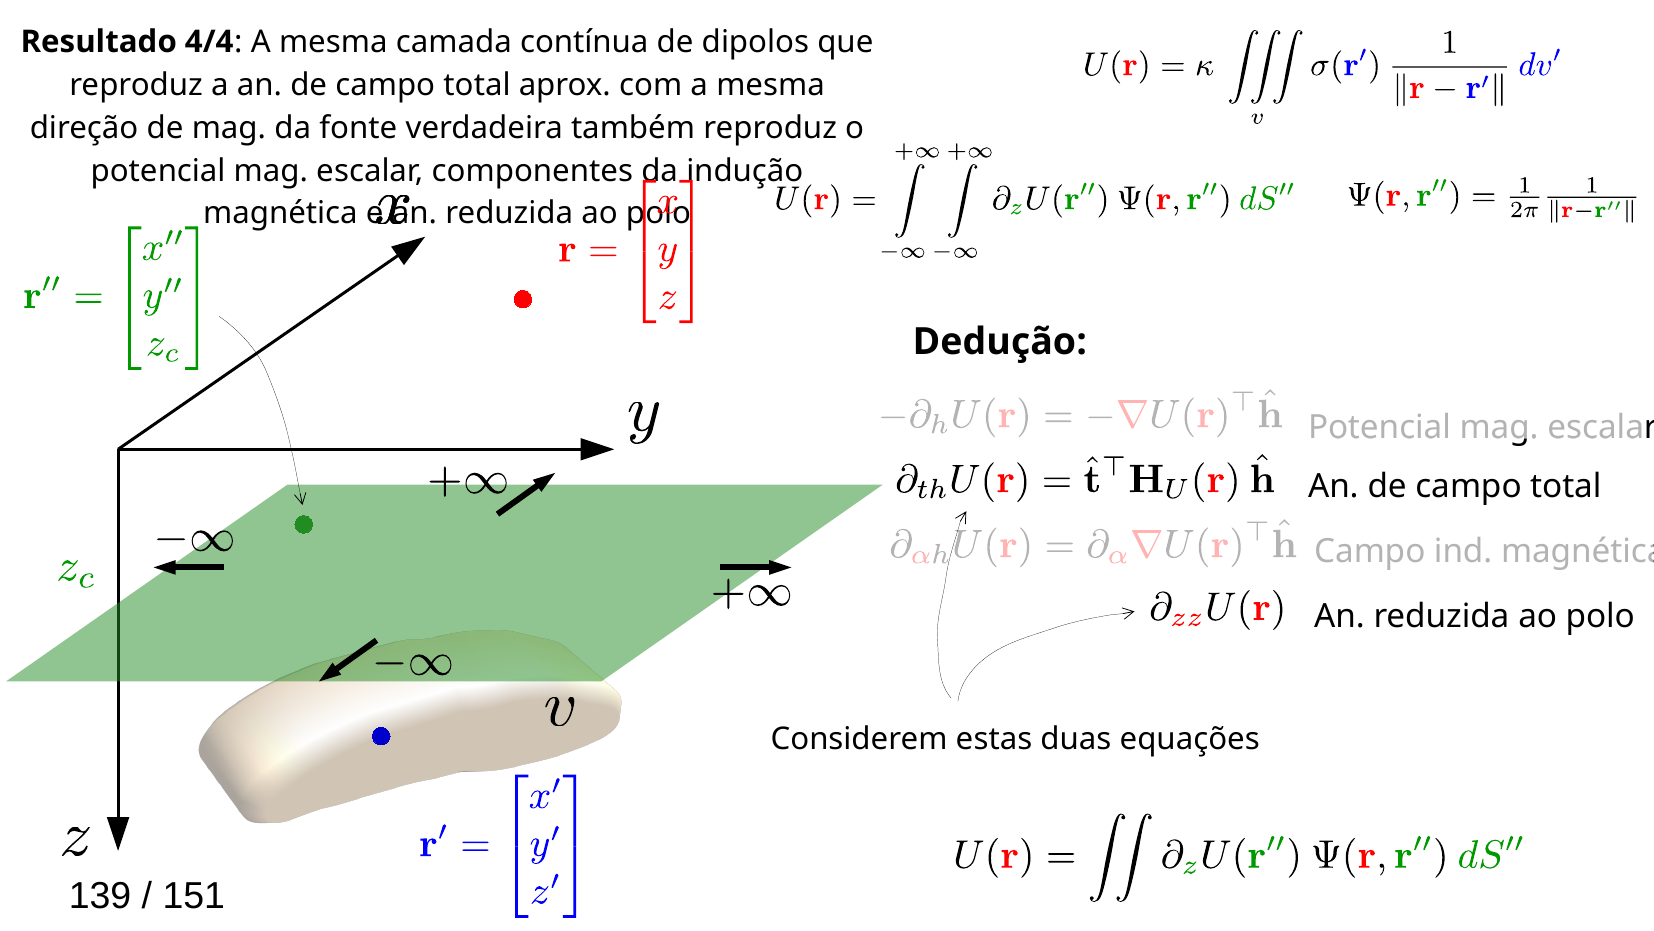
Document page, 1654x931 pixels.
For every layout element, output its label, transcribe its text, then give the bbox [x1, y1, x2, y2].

text_box [887, 517, 1654, 572]
picture [21, 224, 213, 372]
text_box [372, 727, 391, 745]
text_box [514, 290, 532, 308]
picture [417, 773, 591, 920]
text_box Dedução: [897, 307, 1107, 364]
picture [374, 195, 413, 224]
picture [1346, 177, 1637, 223]
text_box [862, 369, 1642, 439]
picture [543, 697, 578, 726]
text_box Potencial mag. escalar [1293, 395, 1653, 448]
picture [425, 464, 512, 499]
text_box Considerem estas duas equações [755, 708, 1553, 758]
text_box <number> / 151 [0, 860, 196, 931]
picture [369, 646, 456, 681]
picture [772, 141, 1296, 262]
picture [1147, 588, 1288, 632]
picture [626, 402, 662, 444]
picture [893, 452, 1277, 504]
picture [556, 178, 708, 325]
picture [1082, 30, 1561, 124]
text_box Resultado 4/4: A mesma camada contínua de dipolos que reproduz a an. de campo total aprox. com a mesma direção de mag. da fonte verdadeira também reproduz o potencial mag. escalar, componentes da indução magnética e an. reduzida ao polo [5, 11, 904, 254]
picture [708, 576, 795, 612]
picture [56, 560, 95, 588]
text_box An. reduzida ao polo [1299, 584, 1638, 637]
picture [59, 827, 93, 856]
text_box An. de campo total [1293, 454, 1630, 507]
text_box [5, 484, 883, 682]
picture [151, 522, 238, 557]
picture [951, 812, 1525, 904]
